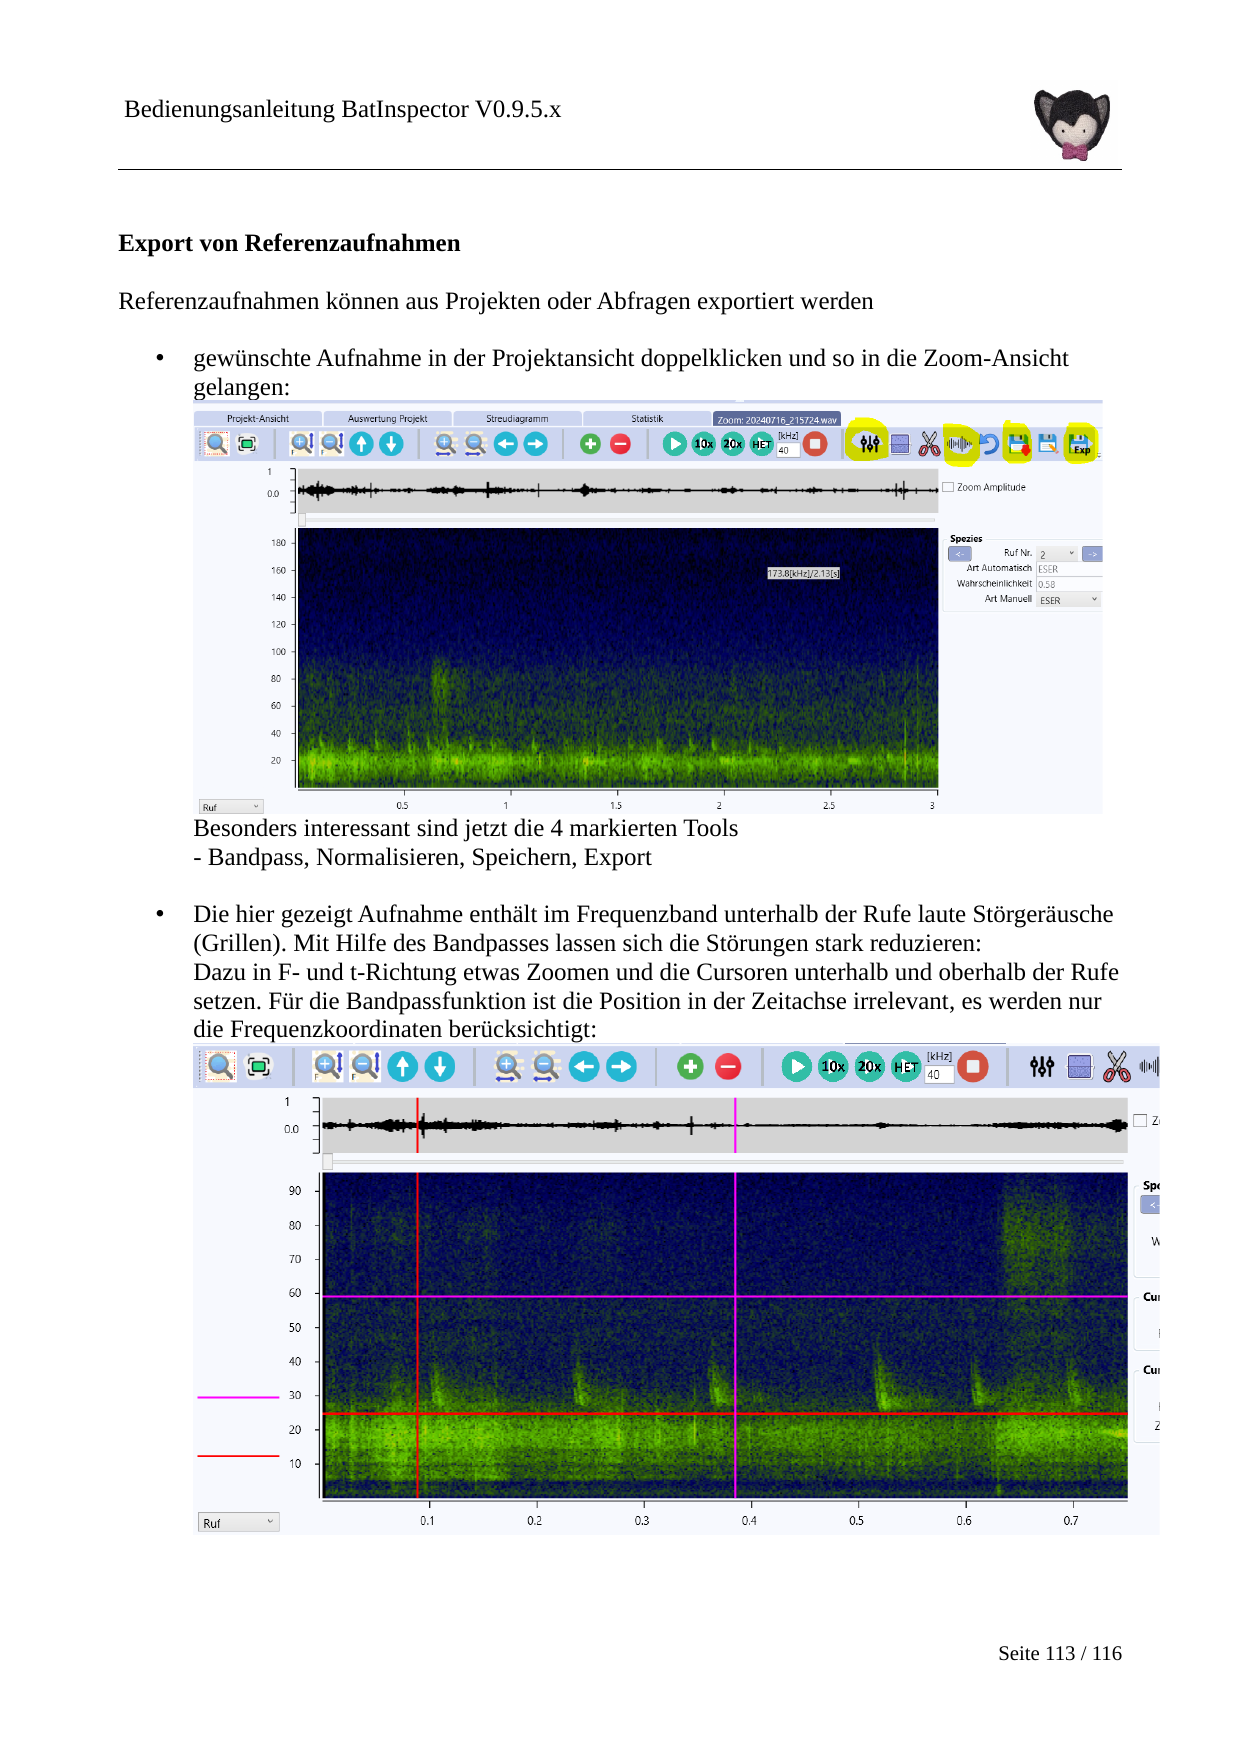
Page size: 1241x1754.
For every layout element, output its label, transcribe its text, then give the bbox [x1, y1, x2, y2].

list Die hier gezeigt Aufnahme enthält im Frequenzband unterhalb der Rufe laute Störgeräusche (Grillen). Mit Hilfe des Bandpasses lassen sich die Störungen stark reduzieren: Dazu in F- und t-Richtung etwas Zoomen und die Cursoren unterhalb und oberhalb der Rufe setzen. Für die Bandpassfunktion ist die Position in der Zeitachse irrelevant, es werden nur die Frequenzkoordinaten berücksichtigt: [156, 899, 1122, 1043]
text Referenzaufnahmen können aus Projekten oder Abfragen exportiert werden [118, 286, 1122, 314]
picture [193, 400, 1103, 814]
list gewünschte Aufnahme in der Projektansicht doppelklicken und so in die Zoom-Ansicht gelangen: Besonders interessant sind jetzt die 4 markierten Tools - Bandpass, Normalisieren, Speichern, Export [156, 343, 1122, 899]
text Export von Referenzaufnahmen [118, 228, 1122, 257]
picture [193, 1043, 1160, 1535]
picture [1030, 80, 1119, 169]
